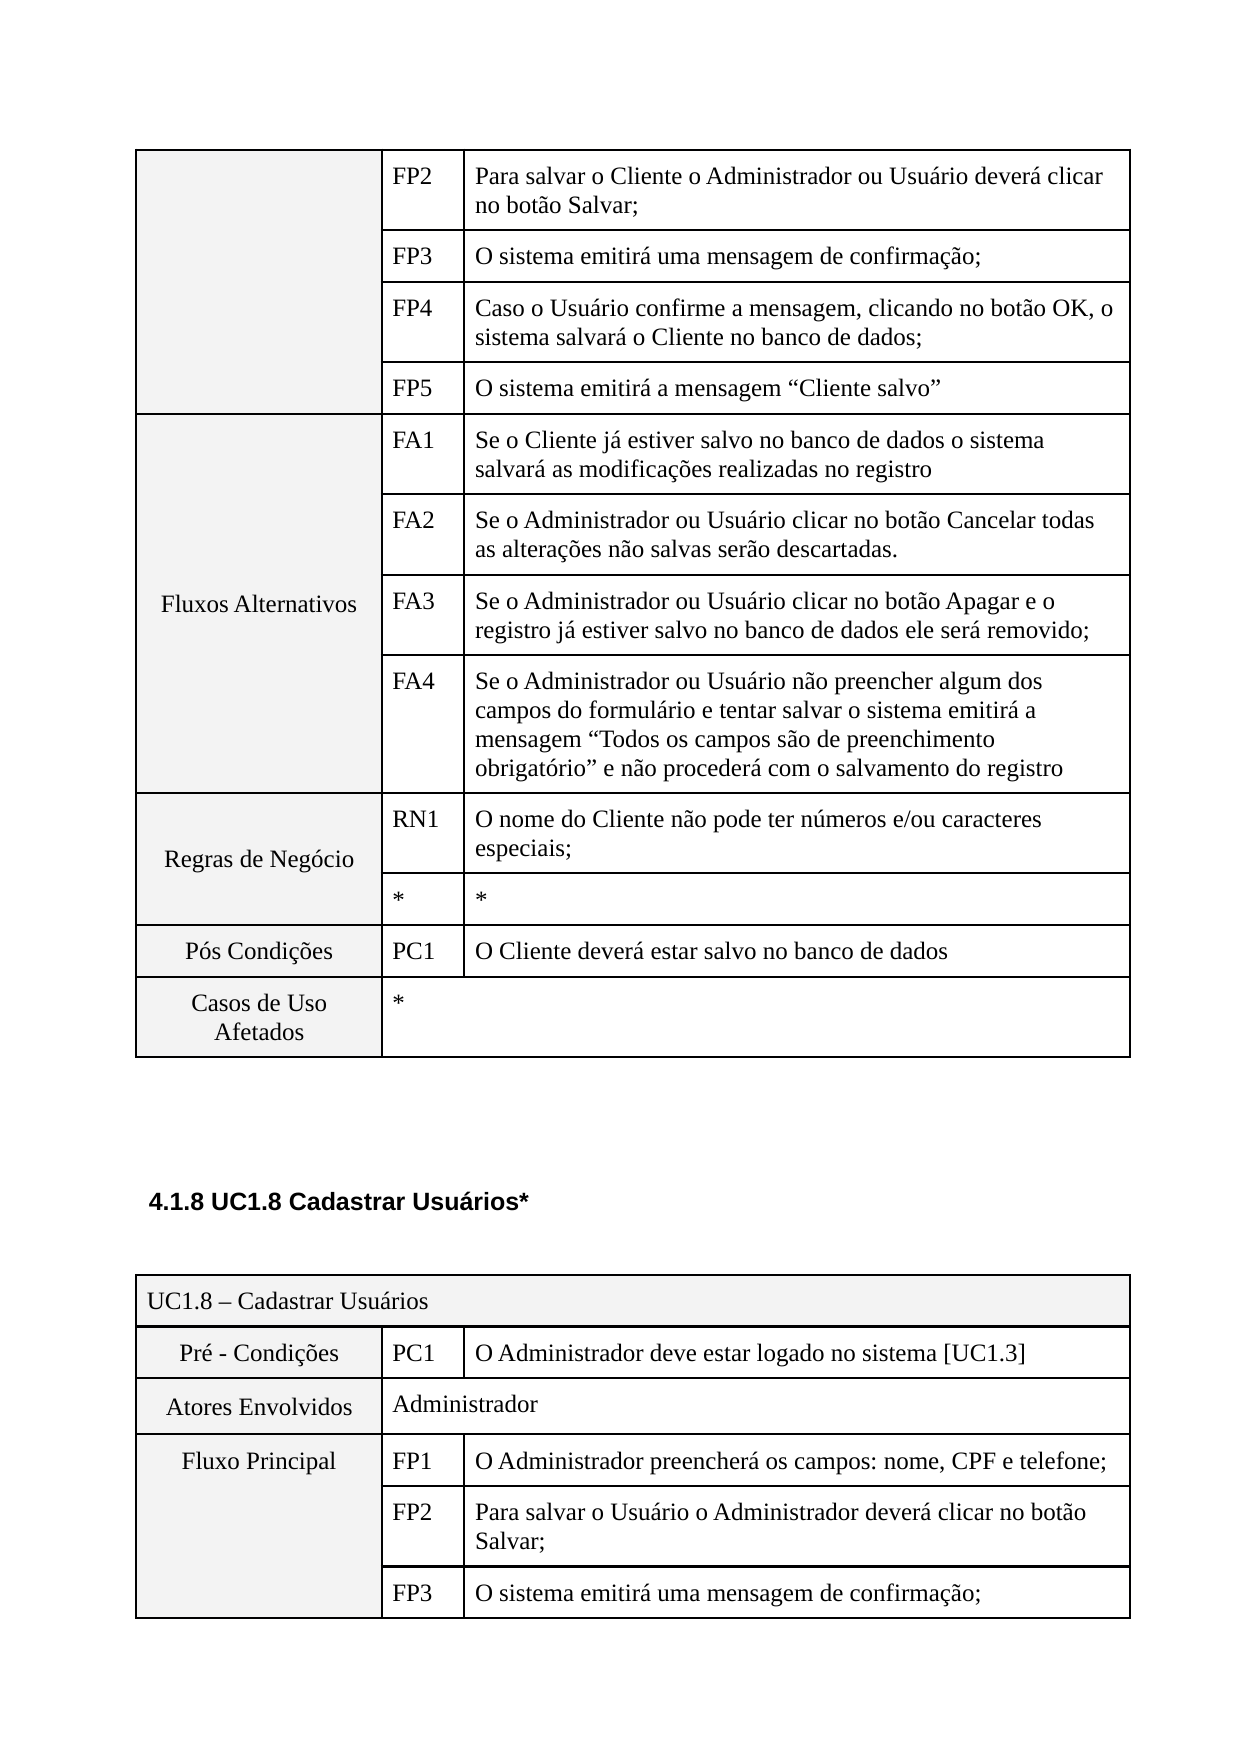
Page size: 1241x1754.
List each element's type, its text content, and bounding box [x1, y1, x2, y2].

table_cell O nome do Cliente não pode ter números e/ou caracteres especiais; [465, 794, 1129, 872]
table_cell Se o Cliente já estiver salvo no banco de dados o sistema salvará as modificações realizadas no registro [465, 415, 1129, 493]
table_cell * [383, 978, 1129, 1056]
table_cell Para salvar o Cliente o Administrador ou Usuário deverá clicar no botão Salvar; [465, 151, 1129, 229]
table_cell Casos de Uso Afetados [137, 978, 381, 1056]
table_cell FA1 [383, 415, 463, 493]
table_cell O Administrador preencherá os campos: nome, CPF e telefone; [465, 1435, 1129, 1485]
table_cell Se o Administrador ou Usuário clicar no botão Apagar e o registro já estiver salvo no banco de dados ele será removido; [465, 576, 1129, 654]
table_cell FP3 [383, 1568, 463, 1617]
table_cell * [465, 874, 1129, 924]
text 4.1.8 UC1.8 Cadastrar Usuários* [148, 1187, 1063, 1216]
table_cell Se o Administrador ou Usuário não preencher algum dos campos do formulário e tentar salvar o sistema emitirá a mensagem “Todos os campos são de preenchimento obrigatório” e não procederá com o salvamento do registro [465, 656, 1129, 792]
table_cell FA3 [383, 576, 463, 654]
table_cell Fluxos Alternativos [137, 415, 381, 792]
table_cell FA4 [383, 656, 463, 792]
table_cell O sistema emitirá uma mensagem de confirmação; [465, 231, 1129, 281]
table_cell Administrador [383, 1379, 1129, 1433]
table_cell PC1 [383, 926, 463, 976]
table_cell FP2 [383, 1487, 463, 1565]
table_cell O Administrador deve estar logado no sistema [UC1.3] [465, 1328, 1129, 1377]
table_cell O sistema emitirá uma mensagem de confirmação; [465, 1568, 1129, 1617]
table_cell O sistema emitirá a mensagem “Cliente salvo” [465, 363, 1129, 413]
table_cell PC1 [383, 1328, 463, 1377]
table_cell FA2 [383, 495, 463, 573]
table_cell * [383, 874, 463, 924]
table_cell O Cliente deverá estar salvo no banco de dados [465, 926, 1129, 976]
table_cell FP2 [383, 151, 463, 229]
table_cell Caso o Usuário confirme a mensagem, clicando no botão OK, o sistema salvará o Cliente no banco de dados; [465, 283, 1129, 361]
table_cell FP1 [383, 1435, 463, 1485]
table_cell FP4 [383, 283, 463, 361]
table_cell Atores Envolvidos [137, 1379, 381, 1433]
table_cell FP5 [383, 363, 463, 413]
table_cell FP3 [383, 231, 463, 281]
table_cell Pré - Condições [137, 1328, 381, 1377]
table_cell Se o Administrador ou Usuário clicar no botão Cancelar todas as alterações não salvas serão descartadas. [465, 495, 1129, 573]
table_cell RN1 [383, 794, 463, 872]
table_cell Para salvar o Usuário o Administrador deverá clicar no botão Salvar; [465, 1487, 1129, 1565]
table_cell Pós Condições [137, 926, 381, 976]
table_cell Fluxo Principal [137, 1435, 381, 1617]
table_cell [137, 151, 381, 413]
table_cell Regras de Negócio [137, 794, 381, 924]
table_header UC1.8 – Cadastrar Usuários [137, 1276, 1129, 1325]
